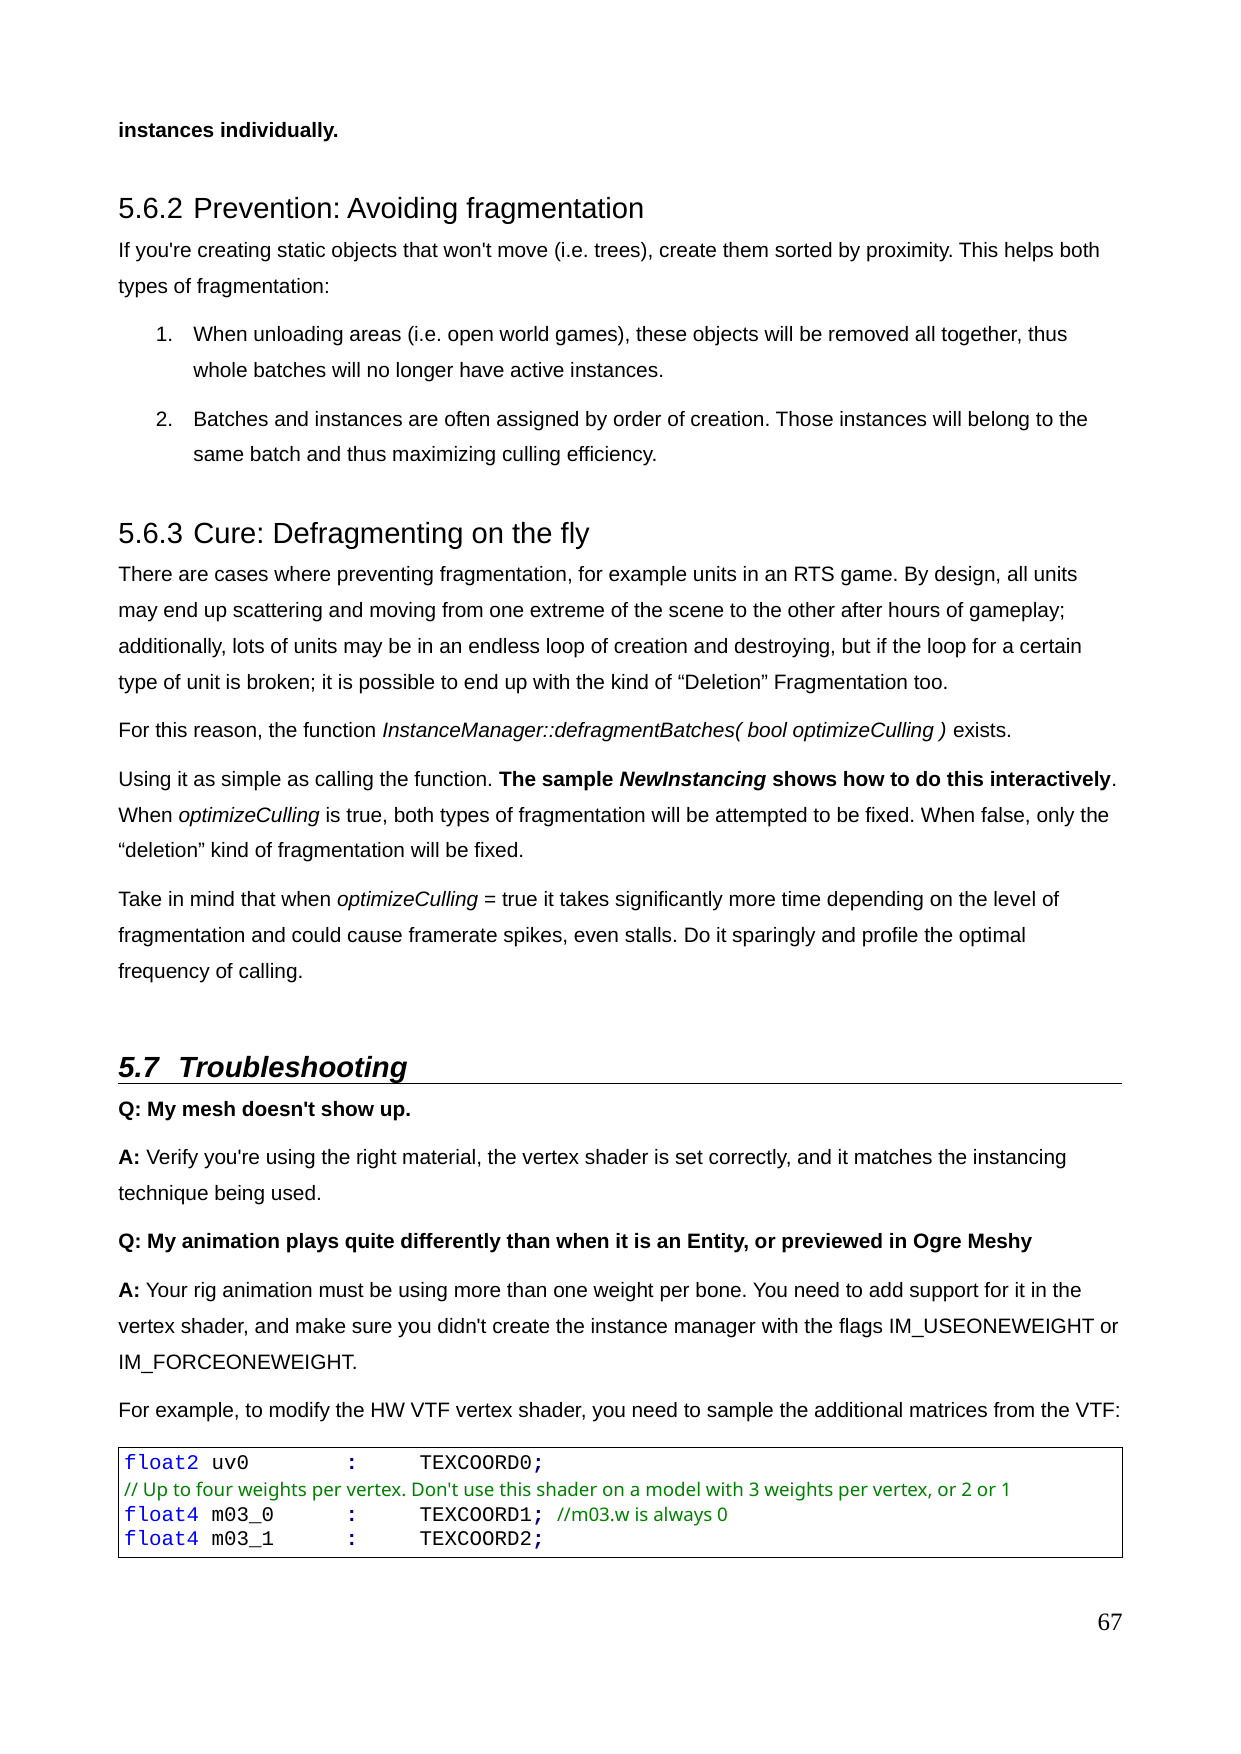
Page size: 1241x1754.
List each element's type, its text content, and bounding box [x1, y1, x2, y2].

text instances individually. [118, 118, 1122, 142]
text Using it as simple as calling the function. The sample NewInstancing shows how to do this interactively. When optimizeCulling is true, both types of fragmentation will be attempted to be fixed. When false, only the “deletion” kind of fragmentation will be fixed. [118, 766, 1122, 862]
list Batches and instances are often assigned by order of creation. Those instances will belong to the same batch and thus maximizing culling efficiency. [156, 406, 1122, 466]
text Q: My mesh doesn't show up. [118, 1097, 1122, 1121]
text If you're creating static objects that won't move (i.e. trees), create them sorted by proximity. This helps both types of fragmentation: [118, 238, 1122, 297]
text A: Your rig animation must be using more than one weight per bone. You need to add support for it in the vertex shader, and make sure you didn't create the instance manager with the flags IM_USEONEWEIGHT or IM_FORCEONEWEIGHT. [118, 1278, 1122, 1374]
subtitle Cure: Defragmenting on the fly [118, 516, 1122, 549]
text Q: My animation plays quite differently than when it is an Entity, or previewed in Ogre Meshy [118, 1229, 1122, 1253]
text Take in mind that when optimizeCulling = true it takes significantly more time depending on the level of fragmentation and could cause framerate spikes, even stalls. Do it sparingly and profile the optimal frequency of calling. [118, 887, 1122, 983]
subtitle Troubleshooting [118, 1049, 1122, 1083]
list When unloading areas (i.e. open world games), these objects will be removed all together, thus whole batches will no longer have active instances. [156, 322, 1122, 382]
table_header float2 uv0 : TEXCOORD0; // Up to four weights per vertex. Don't use this shader on a model with 3 weights per vertex, or 2 or 1 float4 m03_0 : TEXCOORD1; //m03.w is always 0 float4 m03_1 : TEXCOORD2; [119, 1448, 1122, 1557]
text There are cases where preventing fragmentation, for example units in an RTS game. By design, all units may end up scattering and moving from one extreme of the scene to the other after hours of gameplay; additionally, lots of units may be in an endless loop of creation and destroying, but if the loop for a certain type of unit is broken; it is possible to end up with the kind of “Deletion” Fragmentation too. [118, 562, 1122, 693]
text For example, to modify the HW VTF vertex shader, you need to sample the additional matrices from the VTF: [118, 1398, 1122, 1422]
text A: Verify you're using the right material, the vertex shader is set correctly, and it matches the instancing technique being used. [118, 1145, 1122, 1205]
text For this reason, the function InstanceManager::defragmentBatches( bool optimizeCulling ) exists. [118, 718, 1122, 742]
subtitle Prevention: Avoiding fragmentation [118, 192, 1122, 225]
